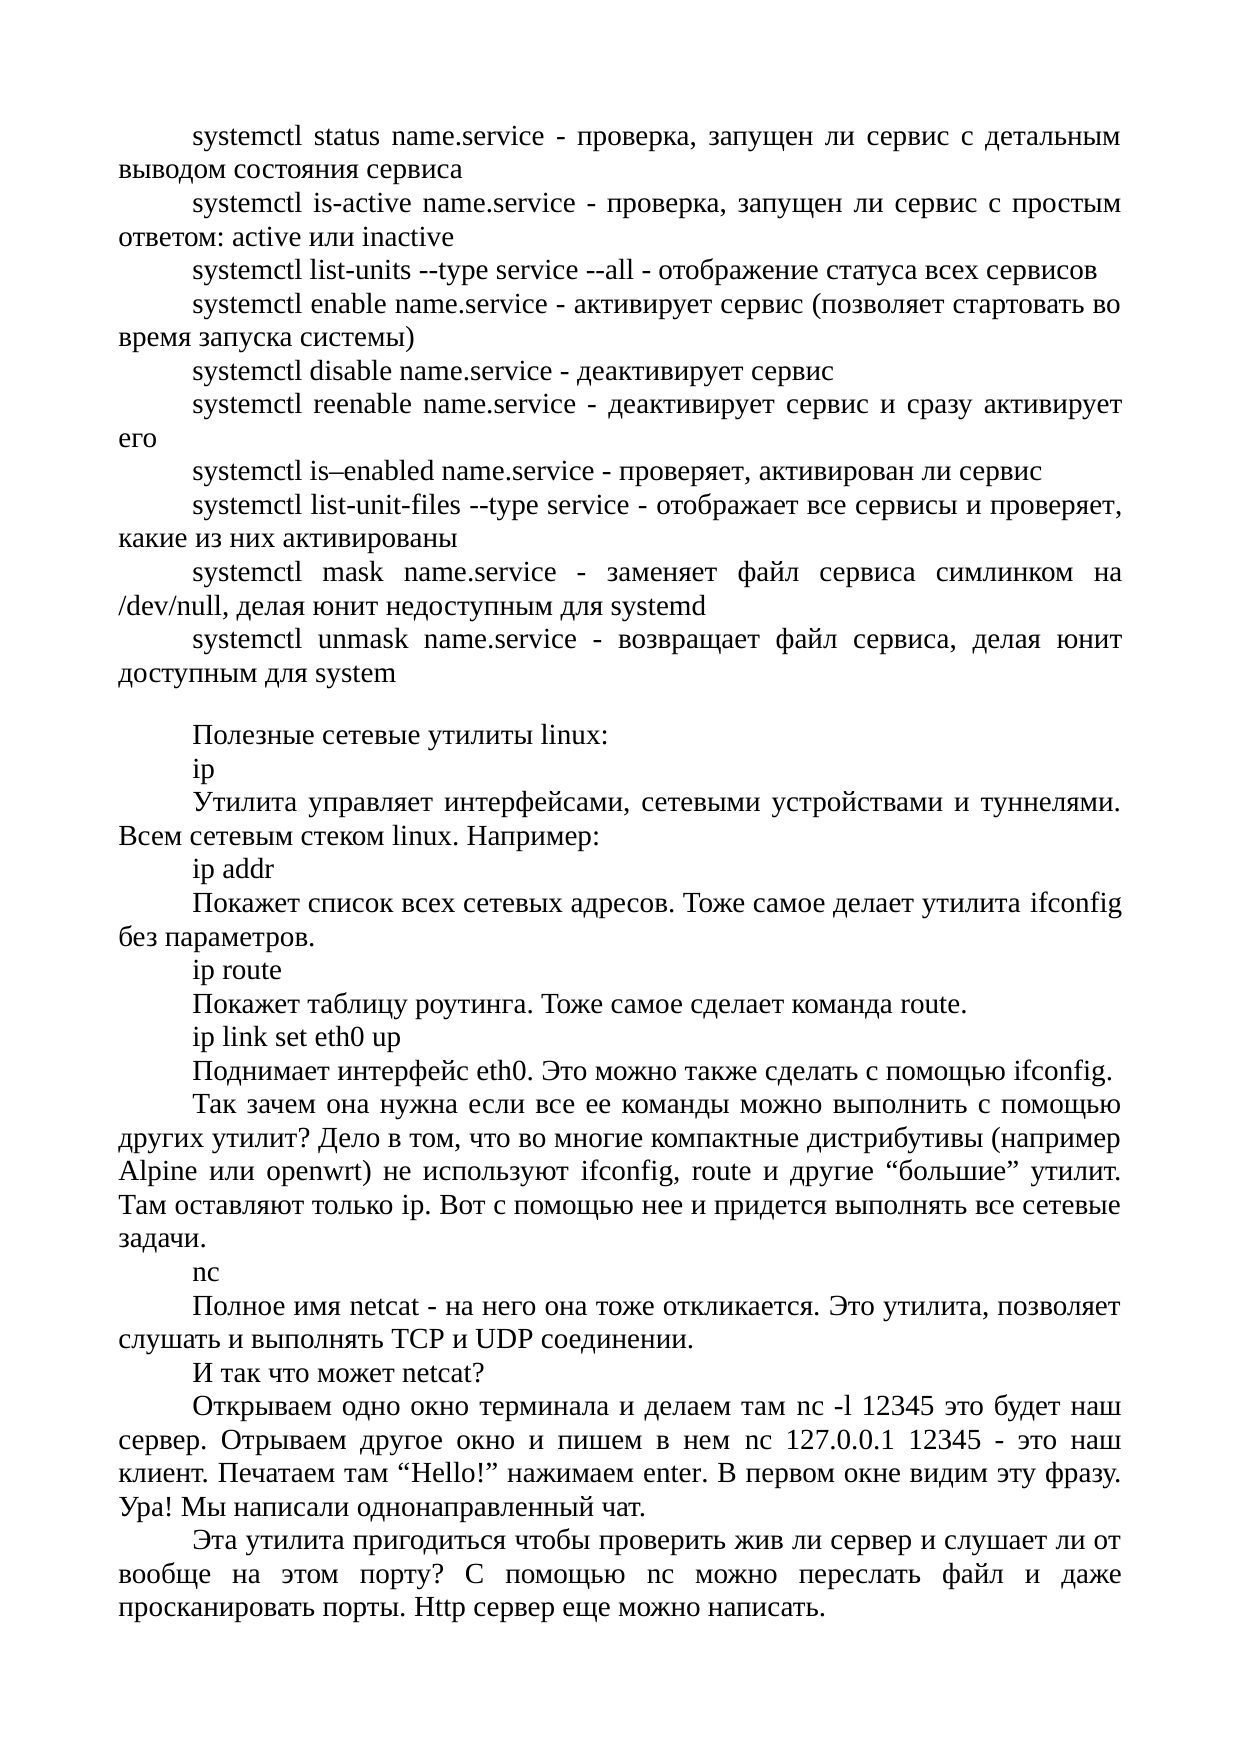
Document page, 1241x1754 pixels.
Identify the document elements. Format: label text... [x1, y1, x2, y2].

text systemctl is–enabled name.service - проверяет, активирован ли сервис [118, 453, 1122, 487]
text nc [118, 1254, 1122, 1288]
text systemctl list-unit-files --type service - отображает все сервисы и проверяет, какие из них активированы [118, 487, 1122, 554]
text Покажет таблицу роутинга. Тоже самое сделает команда route. [118, 986, 1122, 1019]
text systemctl mask name.service - заменяет файл сервиса симлинком на /dev/null, делая юнит недоступным для systemd [118, 554, 1122, 621]
text И так что может netcat? [118, 1355, 1122, 1388]
text Полное имя netcat - на него она тоже откликается. Это утилита, позволяет слушать и выполнять TCP и UDP соединении. [118, 1288, 1122, 1355]
text ip addr [118, 852, 1122, 885]
text Утилита управляет интерфейсами, сетевыми устройствами и туннелями. Всем сетевым стеком linux. Например: [118, 784, 1122, 852]
text Полезные сетевые утилиты linux: [118, 717, 1122, 751]
text ip link set eth0 up [118, 1019, 1122, 1053]
text ip route [118, 952, 1122, 986]
text systemctl unmask name.service - возвращает файл сервиса, делая юнит доступным для system [118, 621, 1122, 688]
text Так зачем она нужна если все ее команды можно выполнить с помощью других утилит? Дело в том, что во многие компактные дистрибутивы (например Alpine или openwrt) не используют ifconfig, route и другие “большие” утилит. Там оставляют только ip. Вот с помощью нее и придется выполнять все сетевые задачи. [118, 1086, 1122, 1254]
text systemctl enable name.service - активирует сервис (позволяет стартовать во время запуска системы) [118, 286, 1122, 353]
text systemctl list-units --type service --all - отображение статуса всех сервисов [118, 252, 1122, 286]
text systemctl reenable name.service - деактивирует сервис и сразу активирует его [118, 386, 1122, 453]
text systemctl is-active name.service - проверка, запущен ли сервис с простым ответом: active или inactive [118, 185, 1122, 252]
text ip [118, 751, 1122, 784]
text Открываем одно окно терминала и делаем там nc -l 12345 это будет наш сервер. Отрываем другое окно и пишем в нем nc 127.0.0.1 12345 - это наш клиент. Печатаем там “Hello!” нажимаем enter. В первом окне видим эту фразу. Ура! Мы написали однонаправленный чат. [118, 1388, 1122, 1522]
text systemctl disable name.service - деактивирует сервис [118, 353, 1122, 386]
text Эта утилита пригодиться чтобы проверить жив ли сервер и слушает ли от вообще на этом порту? С помощью nc можно переслать файл и даже просканировать порты. Http сервер еще можно написать. [118, 1522, 1122, 1623]
text Поднимает интерфейс eth0. Это можно также сделать с помощью ifconfig. [118, 1053, 1122, 1086]
text Покажет список всех сетевых адресов. Тоже самое делает утилита ifconfig без параметров. [118, 885, 1122, 952]
text systemctl status name.service - проверка, запущен ли сервис с детальным выводом состояния сервиса [118, 118, 1122, 185]
